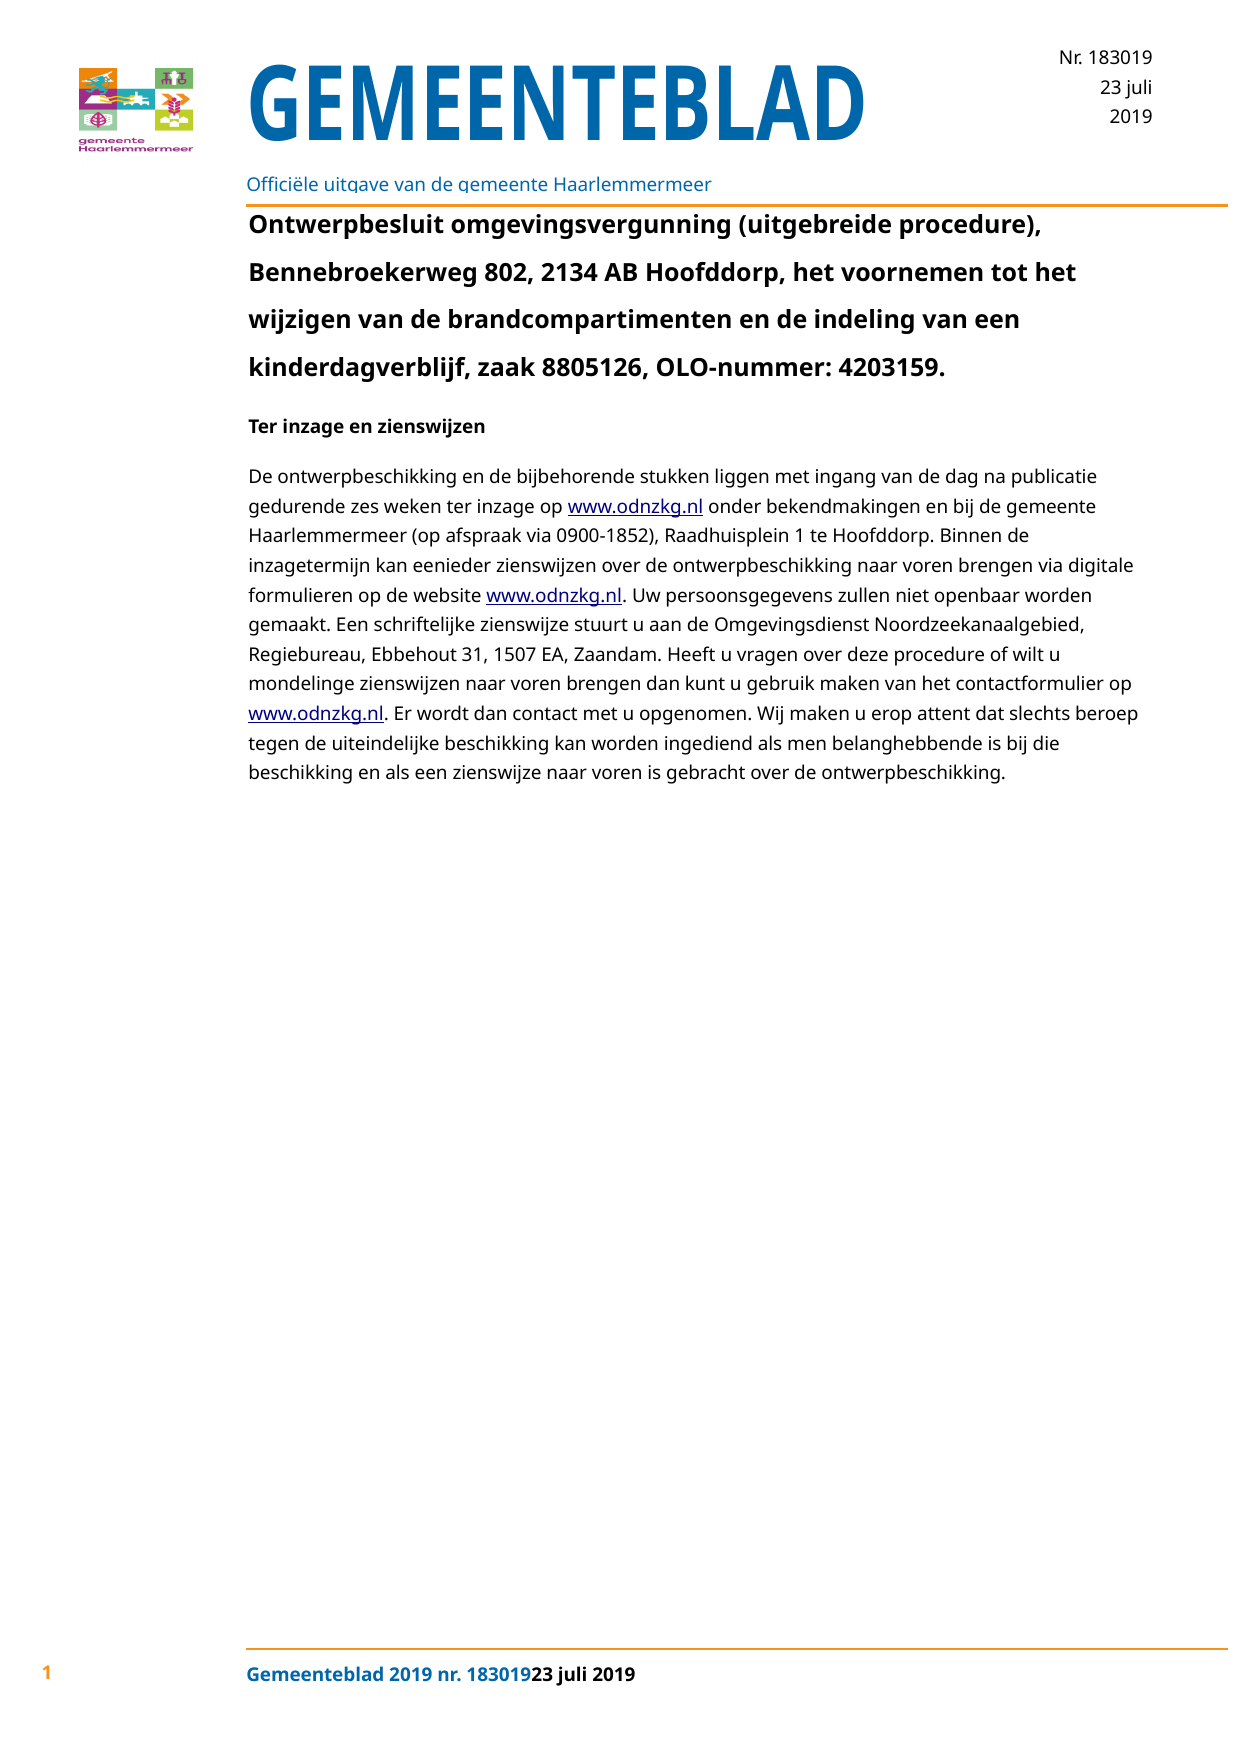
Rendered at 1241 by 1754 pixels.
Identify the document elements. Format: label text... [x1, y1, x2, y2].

picture [41, 47, 231, 172]
text Ter inzage en zienswijzen [248, 413, 1152, 439]
text De ontwerpbeschikking en de bijbehorende stukken liggen met ingang van de dag na publicatie gedurende zes weken ter inzage op www.odnzkg.nl onder bekendmakingen en bij de gemeente Haarlemmermeer (op afspraak via 0900-1852), Raadhuisplein 1 te Hoofddorp. Binnen de inzagetermijn kan eenieder zienswijzen over de ontwerpbeschikking naar voren brengen via digitale formulieren op de website www.odnzkg.nl. Uw persoonsgegevens zullen niet openbaar worden gemaakt. Een schriftelijke zienswijze stuurt u aan de Omgevingsdienst Noordzeekanaalgebied, Regiebureau, Ebbehout 31, 1507 EA, Zaandam. Heeft u vragen over deze procedure of wilt u mondelinge zienswijzen naar voren brengen dan kunt u gebruik maken van het contactformulier op www.odnzkg.nl. Er wordt dan contact met u opgenomen. Wij maken u erop attent dat slechts beroep tegen de uiteindelijke beschikking kan worden ingediend als men belanghebbende is bij die beschikking en als een zienswijze naar voren is gebracht over de ontwerpbeschikking. [248, 463, 1152, 785]
text Ontwerpbesluit omgevingsvergunning (uitgebreide procedure), Bennebroekerweg 802, 2134 AB Hoofddorp, het voornemen tot het wijzigen van de brandcompartimenten en de indeling van een kinderdagverblijf, zaak 8805126, OLO-nummer: 4203159. [248, 207, 1152, 384]
